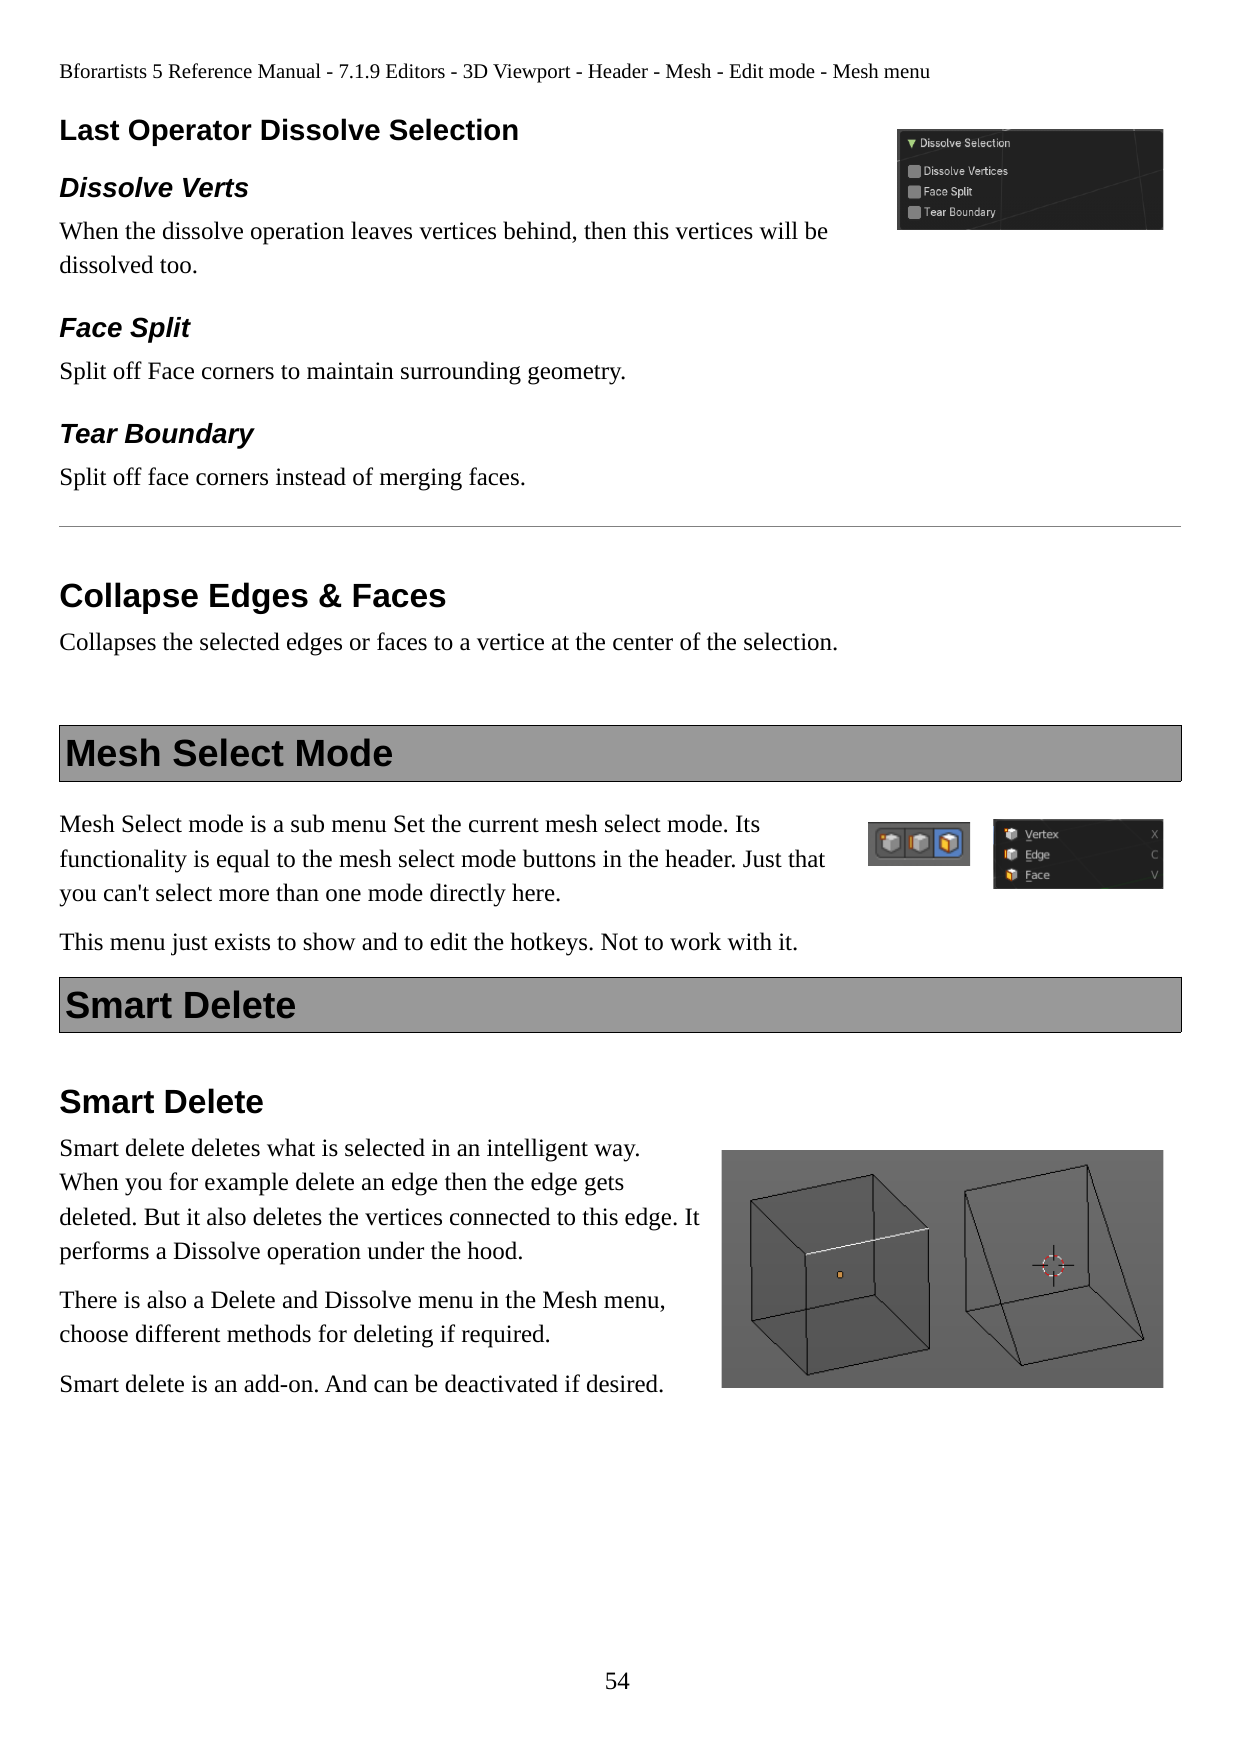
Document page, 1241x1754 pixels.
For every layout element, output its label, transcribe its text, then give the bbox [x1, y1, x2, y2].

picture [897, 129, 1164, 230]
picture [721, 1150, 1164, 1388]
text Smart delete is an add-on. And can be deactivated if desired. [59, 1369, 1181, 1397]
subtitle Tear Boundary [59, 418, 1181, 449]
text Mesh Select mode is a sub menu Set the current mesh select mode. Its functionality is equal to the mesh select mode buttons in the header. Just that you can't select more than one mode directly here. [59, 809, 1181, 907]
table_header Smart Delete [60, 978, 1181, 1032]
text This menu just exists to show and to edit the hotkeys. Not to work with it. [59, 927, 1181, 956]
subtitle Dissolve Verts [59, 171, 897, 203]
text When the dissolve operation leaves vertices behind, then this vertices will be dissolved too. [59, 216, 1181, 279]
subtitle Collapse Edges & Faces [59, 576, 1181, 615]
subtitle [1164, 171, 1181, 203]
picture [993, 819, 1164, 889]
table_header Mesh Select Mode [60, 726, 1181, 781]
text Split off Face corners to maintain surrounding geometry. [59, 356, 1181, 385]
text Smart delete deletes what is selected in an intelligent way. When you for example delete an edge then the edge gets deleted. But it also deletes the vertices connected to this edge. It performs a Dissolve operation under the hood. [59, 1133, 1181, 1265]
subtitle Last Operator Dissolve Selection [59, 113, 1181, 146]
subtitle Smart Delete [59, 1081, 1181, 1120]
text Collapses the selected edges or faces to a vertice at the center of the selection. [59, 627, 1181, 656]
picture [868, 822, 971, 866]
text Split off face corners instead of merging faces. [59, 462, 1181, 491]
text There is also a Delete and Dissolve menu in the Mesh menu, choose different methods for deleting if required. [59, 1285, 721, 1348]
subtitle Face Split [59, 312, 1181, 344]
